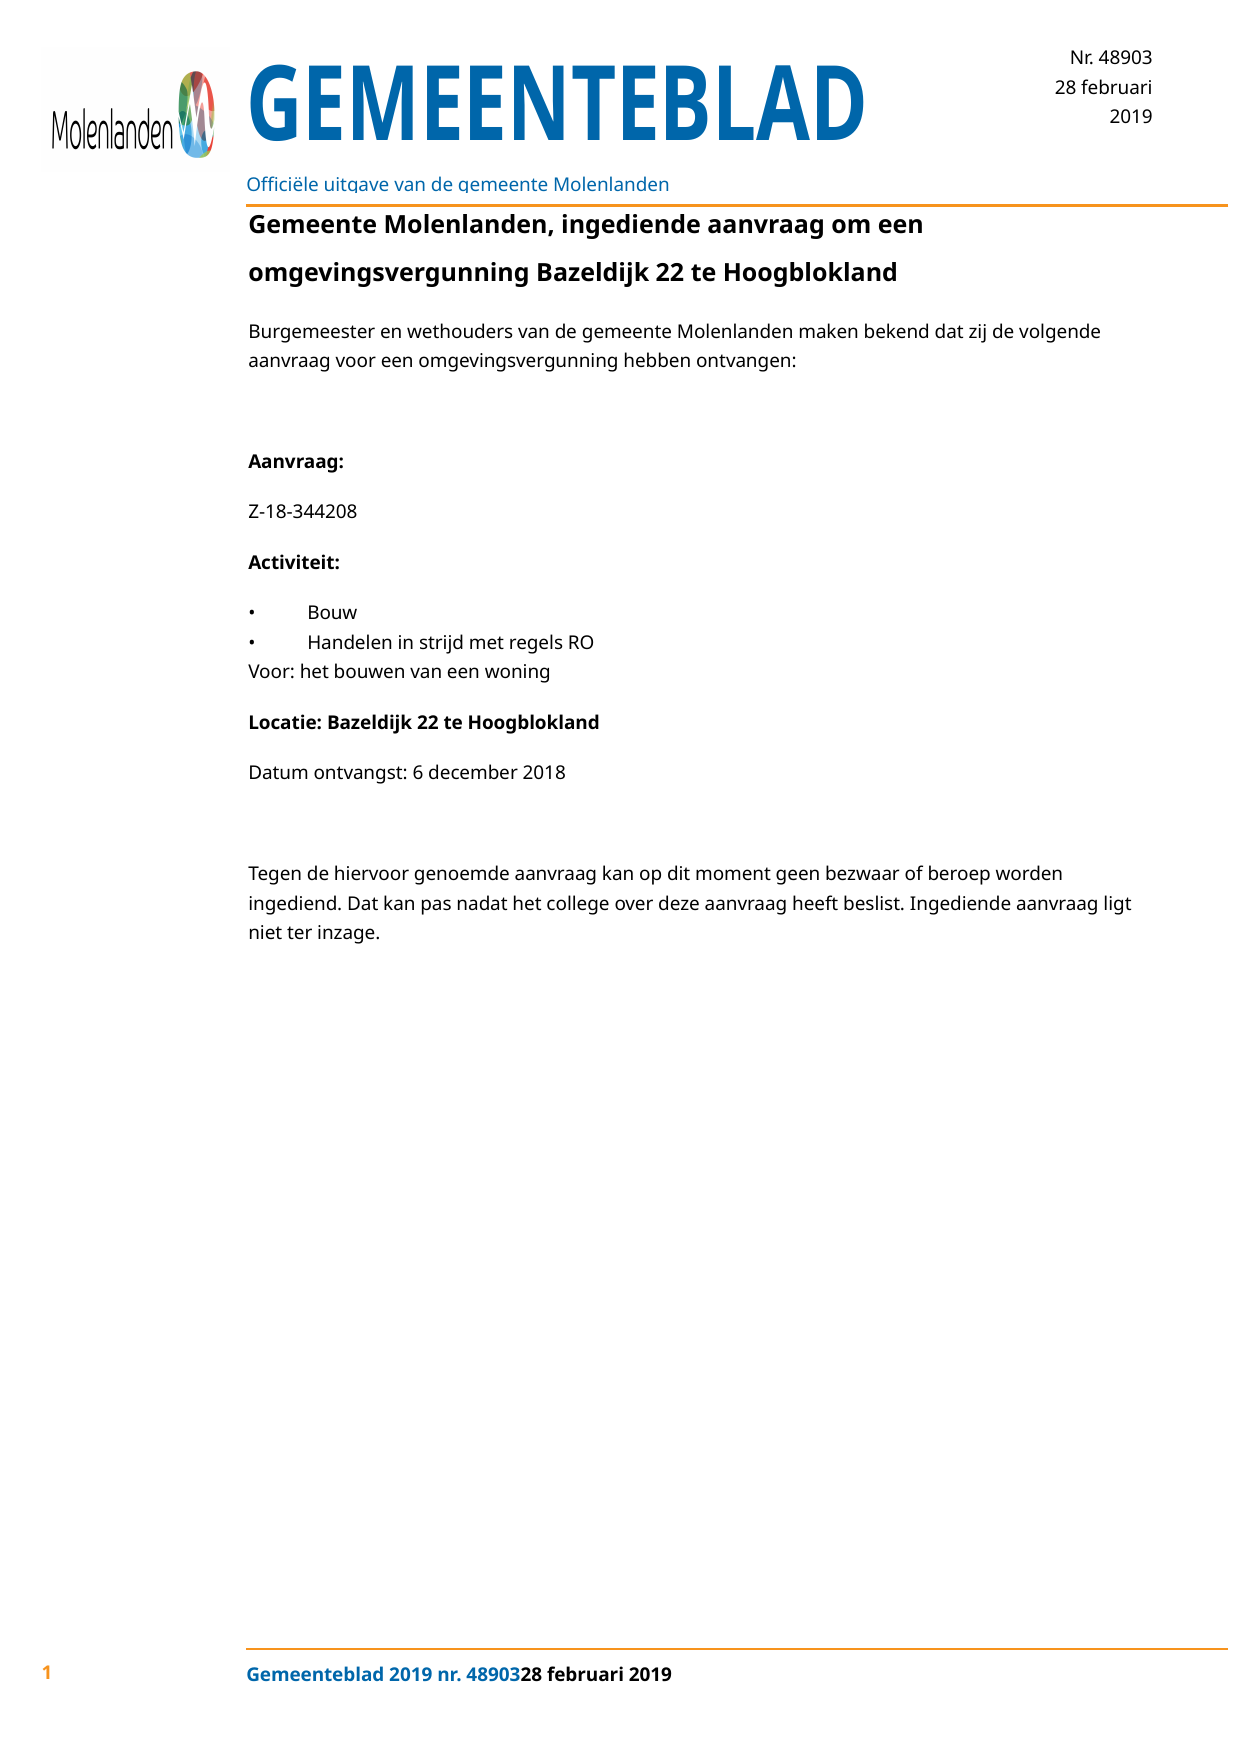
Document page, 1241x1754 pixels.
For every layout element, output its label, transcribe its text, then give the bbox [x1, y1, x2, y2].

text Activiteit: [248, 549, 1152, 575]
picture [41, 47, 231, 172]
text Tegen de hiervoor genoemde aanvraag kan op dit moment geen bezwaar of beroep worden ingediend. Dat kan pas nadat het college over deze aanvraag heeft beslist. Ingediende aanvraag ligt niet ter inzage. [248, 860, 1152, 945]
text Gemeente Molenlanden, ingediende aanvraag om een omgevingsvergunning Bazeldijk 22 te Hoogblokland [248, 207, 1152, 288]
text Z-18-344208 [248, 499, 1152, 524]
list Bouw [248, 599, 1152, 625]
list Handelen in strijd met regels RO [248, 629, 1152, 655]
text Aanvraag: [248, 448, 1152, 474]
text Locatie: Bazeldijk 22 te Hoogblokland [248, 709, 1152, 735]
text Burgemeester en wethouders van de gemeente Molenlanden maken bekend dat zij de volgende aanvraag voor een omgevingsvergunning hebben ontvangen: [248, 318, 1152, 373]
text Datum ontvangst: 6 december 2018 [248, 759, 1152, 785]
text Voor: het bouwen van een woning [248, 659, 1152, 684]
